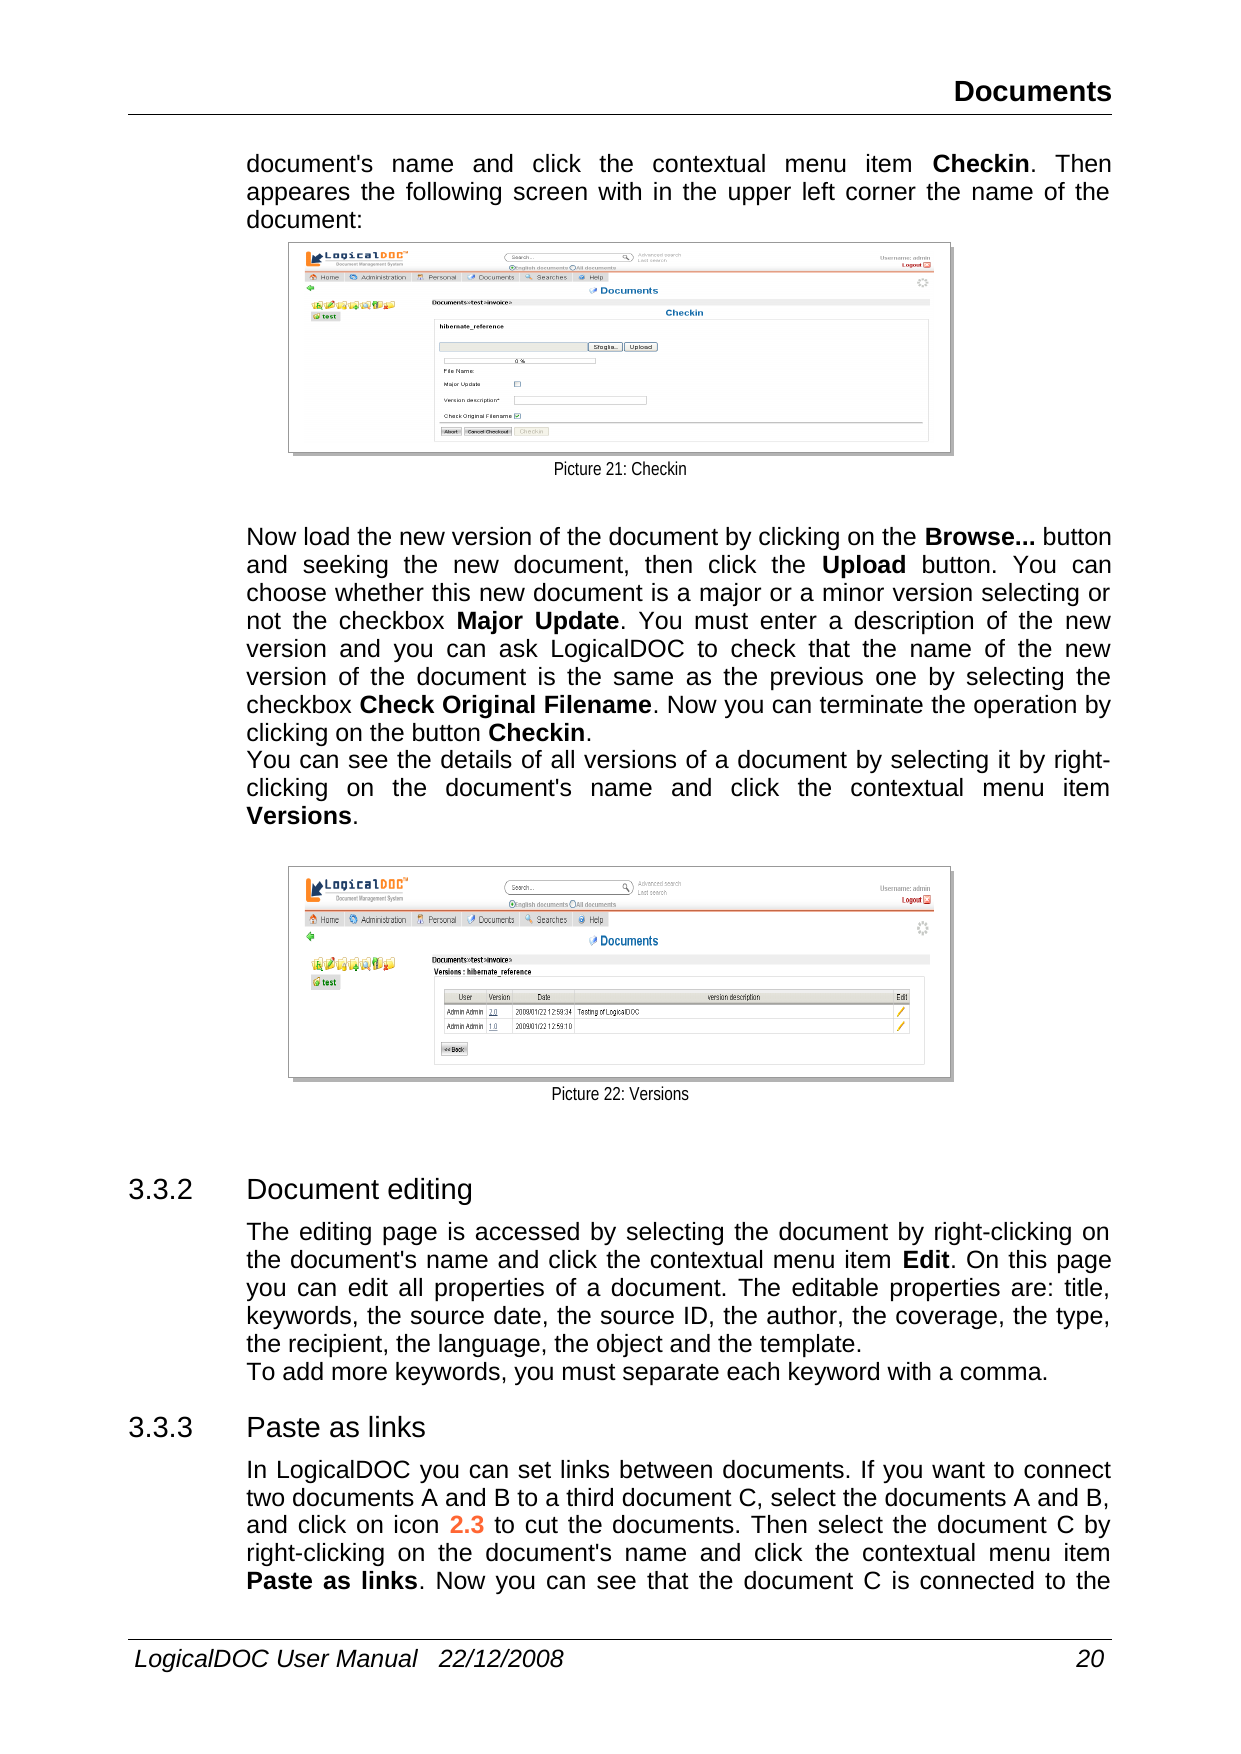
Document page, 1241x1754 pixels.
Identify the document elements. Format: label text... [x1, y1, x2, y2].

picture [304, 875, 934, 1068]
text Now load the new version of the document by clicking on the Browse... button and seeking the new document, then click the Upload button. You can choose whether this new document is a major or a minor version selecting or not the checkbox Major Update. You must enter a description of the new version and you can ask LogicalDOC to check that the name of the new version of the document is the same as the previous one by selecting the checkbox Check Original Filename. Now you can terminate the operation by clicking on the button Checkin. [246, 523, 1112, 746]
subtitle Document editing [128, 1173, 1112, 1206]
picture [304, 251, 934, 443]
text To add more keywords, you must separate each keyword with a comma. [246, 1358, 1112, 1386]
text The editing page is accessed by selecting the document by right-clicking on the document's name and click the contextual menu item Edit. On this page you can edit all properties of a document. The editable properties are: title, keywords, the source date, the source ID, the author, the coverage, the type, the recipient, the language, the object and the template. [246, 1218, 1112, 1358]
text Picture 21: Checkin [288, 453, 952, 479]
subtitle Paste as links [128, 1411, 1112, 1443]
text Picture 22: Versions [288, 1078, 952, 1105]
text document's name and click the contextual menu item Checkin. Then appeares the following screen with in the upper left corner the name of the document: [246, 150, 1112, 234]
text You can see the details of all versions of a document by selecting it by right-clicking on the document's name and click the contextual menu item Versions. [246, 746, 1112, 830]
text In LogicalDOC you can set links between documents. If you want to connect two documents A and B to a third document C, select the documents A and B, and click on icon 2.3 to cut the documents. Then select the document C by right-clicking on the document's name and click the contextual menu item Paste as links. Now you can see that the document C is connected to the [246, 1456, 1112, 1595]
